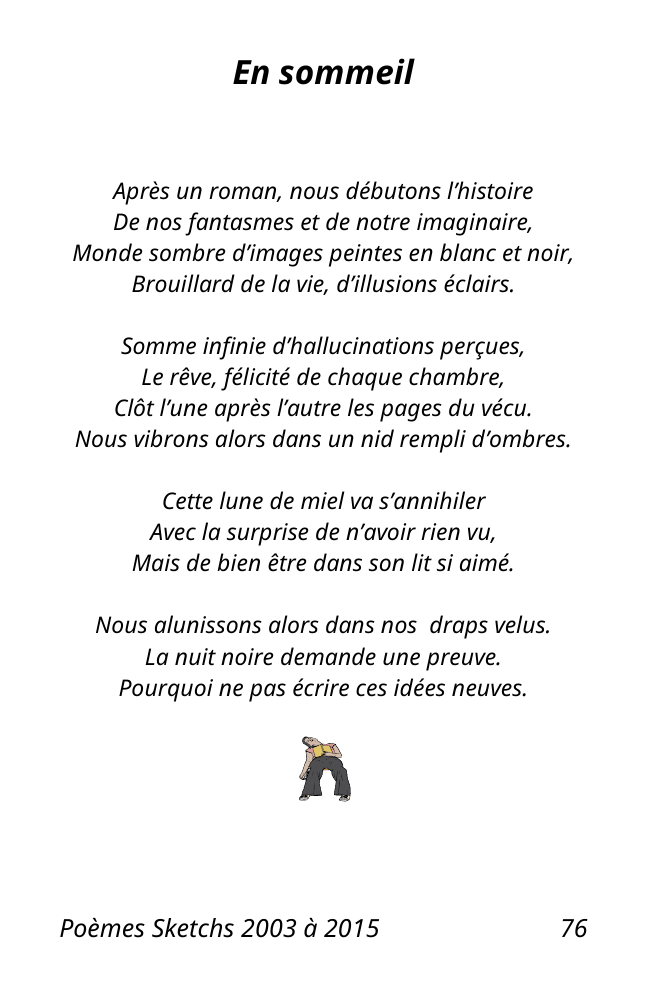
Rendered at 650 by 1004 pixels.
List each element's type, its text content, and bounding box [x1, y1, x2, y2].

subtitle En sommeil [59, 49, 591, 95]
text Avec la surprise de n’avoir rien vu, [59, 516, 591, 547]
text Pourquoi ne pas écrire ces idées neuves. [59, 672, 591, 703]
text Nous alunissons alors dans nos draps velus. [59, 609, 591, 641]
text Nous vibrons alors dans un nid rempli d’ombres. [59, 423, 591, 454]
text Le rêve, félicité de chaque chambre, [59, 361, 591, 392]
text De nos fantasmes et de notre imaginaire, [59, 206, 591, 237]
text Somme infinie d’hallucinations perçues, [59, 330, 591, 361]
text La nuit noire demande une preuve. [59, 641, 591, 672]
text Mais de bien être dans son lit si aimé. [59, 547, 591, 578]
text Monde sombre d’images peintes en blanc et noir, [59, 237, 591, 268]
text Après un roman, nous débutons l’histoire [59, 175, 591, 206]
text Brouillard de la vie, d’illusions éclairs. [59, 268, 591, 299]
text Cette lune de miel va s’annihiler [59, 485, 591, 516]
text Clôt l’une après l’autre les pages du vécu. [59, 392, 591, 423]
